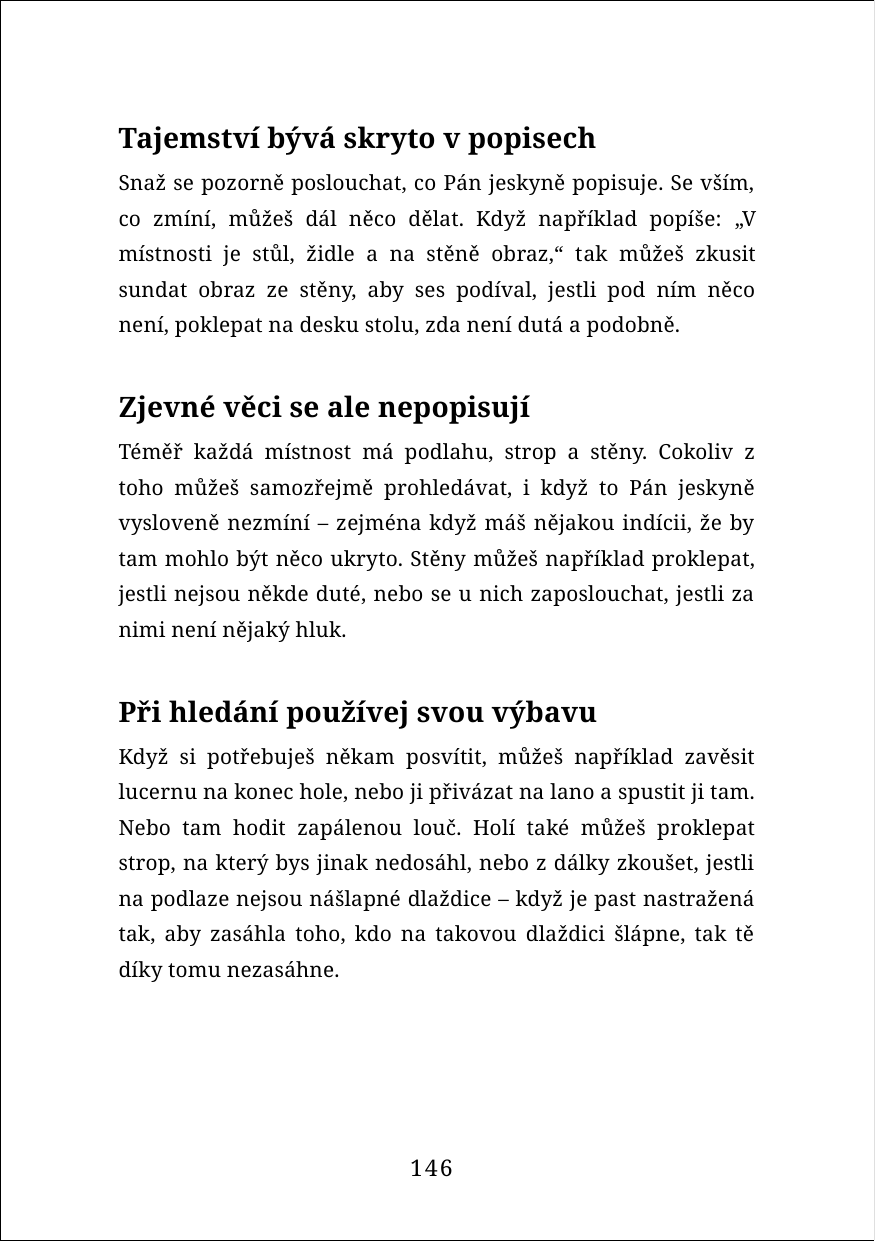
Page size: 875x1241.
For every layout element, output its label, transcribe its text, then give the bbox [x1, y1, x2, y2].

text Téměř každá místnost má podlahu, strop a stěny. Cokoliv z toho můžeš samozřejmě prohledávat, i když to Pán jeskyně vysloveně nezmíní – zejména když máš nějakou indícii, že by tam mohlo být něco ukryto. Stěny můžeš například proklepat, jestli nejsou někde duté, nebo se u nich zaposlouchat, jestli za nimi není nějaký hluk. [118, 437, 756, 643]
text Snaž se pozorně poslouchat, co Pán jeskyně popisuje. Se vším, co zmíní, můžeš dál něco dělat. Když například popíše: „V místnosti je stůl, židle a na stěně obraz,“ tak můžeš zkusit sundat obraz ze stěny, aby ses podíval, jestli pod ním něco není, poklepat na desku stolu, zda není dutá a podobně. [118, 168, 756, 339]
subtitle Tajemství bývá skryto v popisech [118, 118, 756, 157]
subtitle Zjevné věci se ale nepopisují [118, 387, 756, 426]
subtitle Při hledání používej svou výbavu [118, 692, 756, 730]
text Když si potřebuješ někam posvítit, můžeš například zavěsit lucernu na konec hole, nebo ji přivázat na lano a spustit ji tam. Nebo tam hodit zapálenou louč. Holí také můžeš proklepat strop, na který bys jinak nedosáhl, nebo z dálky zkoušet, jestli na podlaze nejsou nášlapné dlaždice – když je past nastražená tak, aby zasáhla toho, kdo na takovou dlaždici šlápne, tak tě díky tomu nezasáhne. [118, 742, 756, 983]
